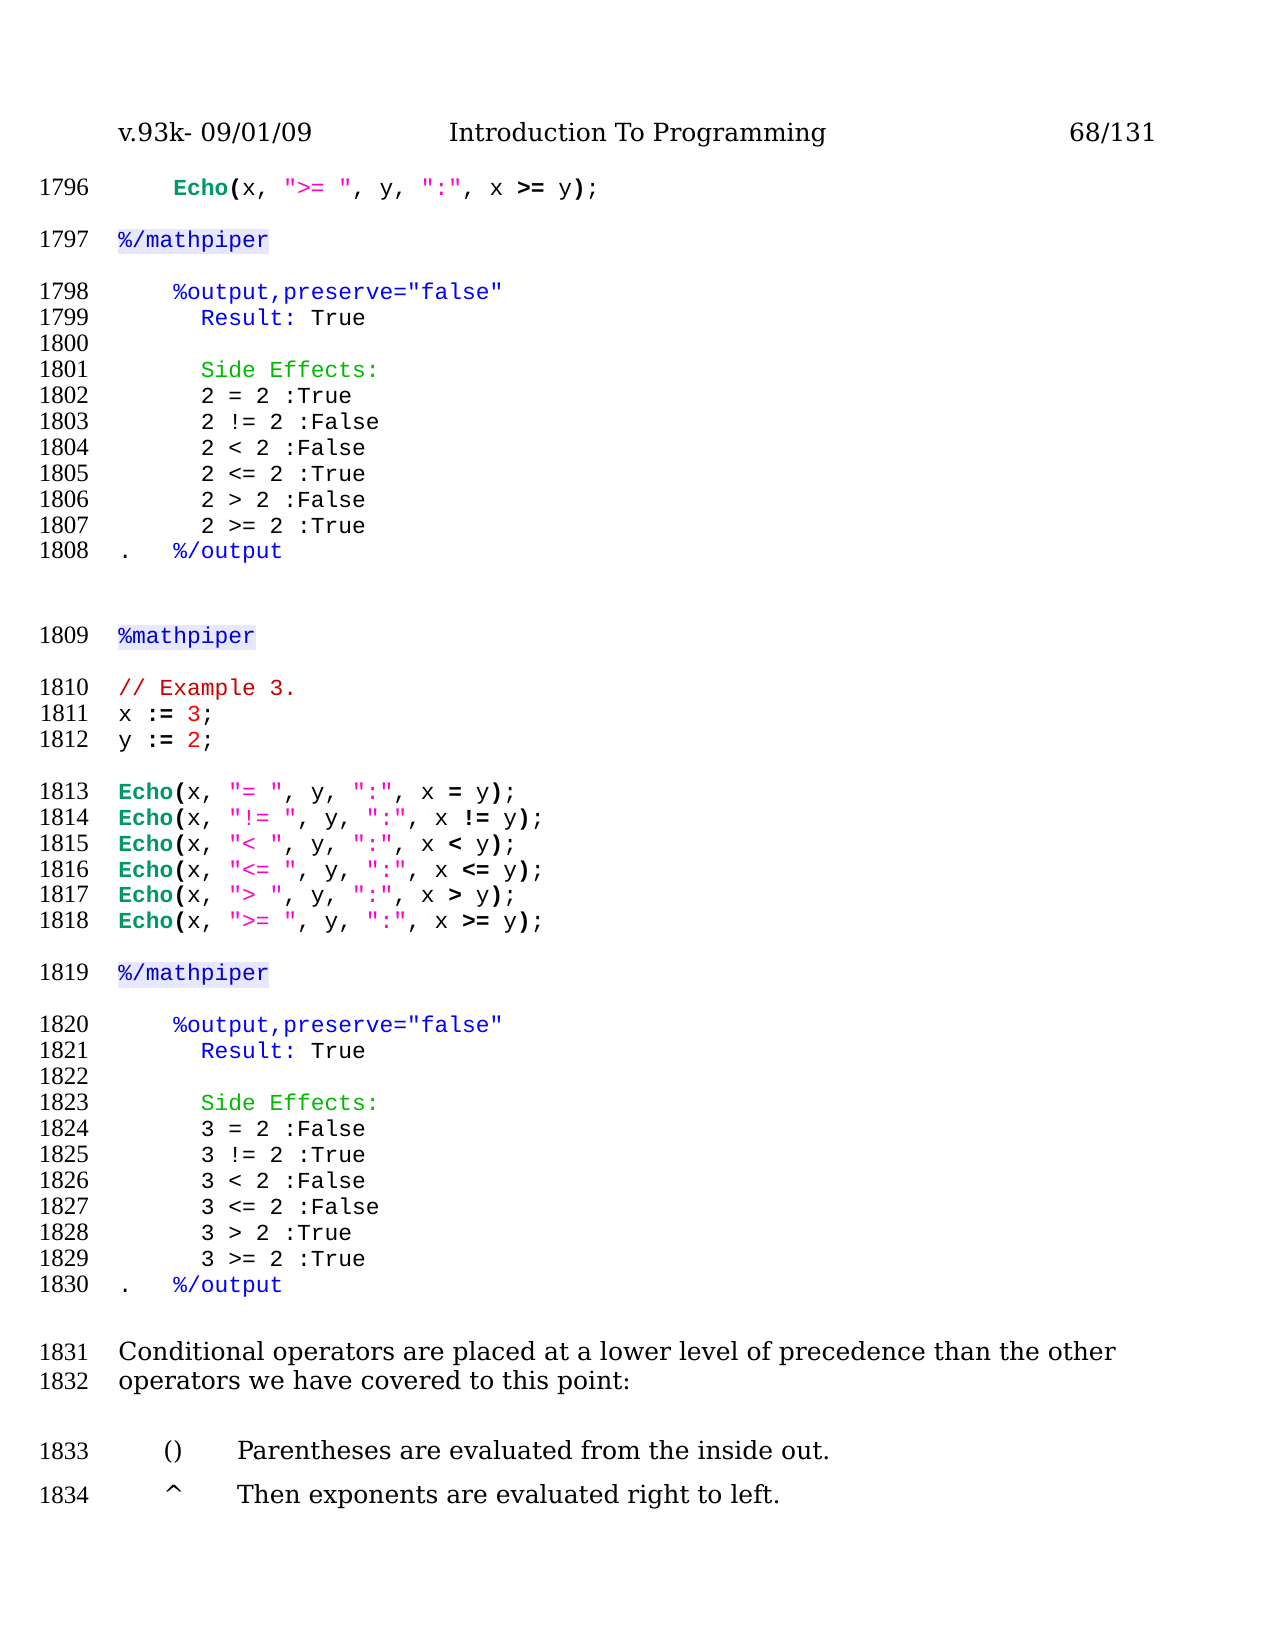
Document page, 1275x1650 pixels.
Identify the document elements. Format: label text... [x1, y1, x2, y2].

text %/mathpiper [118, 962, 1157, 988]
text 3 > 2 :True [118, 1221, 1157, 1247]
text . %/output [118, 1273, 1157, 1299]
text x := 3; [118, 702, 1157, 728]
text Result: True [118, 1039, 1157, 1065]
text Conditional operators are placed at a lower level of precedence than the other operators we have covered to this point: [118, 1337, 1157, 1396]
text Echo(x, "!= ", y, ":", x != y); [118, 806, 1157, 832]
text () Parentheses are evaluated from the inside out. [163, 1437, 1157, 1466]
text 2 <= 2 :True [118, 462, 1157, 488]
text 3 >= 2 :True [118, 1247, 1157, 1273]
text 3 != 2 :True [118, 1143, 1157, 1169]
text %output,preserve="false" [118, 1013, 1157, 1039]
text . %/output [118, 540, 1157, 566]
text 2 < 2 :False [118, 436, 1157, 462]
text %/mathpiper [118, 229, 1157, 254]
text Result: True [118, 306, 1157, 332]
text Echo(x, ">= ", y, ":", x >= y); [118, 910, 1157, 936]
text 2 >= 2 :True [118, 514, 1157, 540]
text Echo(x, ">= ", y, ":", x >= y); [118, 177, 1157, 203]
text 3 < 2 :False [118, 1169, 1157, 1195]
text // Example 3. [118, 676, 1157, 702]
text y := 2; [118, 728, 1157, 754]
text ^ Then exponents are evaluated right to left. [163, 1481, 1157, 1510]
text Echo(x, "= ", y, ":", x = y); [118, 780, 1157, 806]
text %mathpiper [118, 624, 1157, 650]
text 3 = 2 :False [118, 1117, 1157, 1143]
text Echo(x, "> ", y, ":", x > y); [118, 884, 1157, 910]
text 3 <= 2 :False [118, 1195, 1157, 1221]
text %output,preserve="false" [118, 281, 1157, 306]
text 2 != 2 :False [118, 410, 1157, 436]
text 2 > 2 :False [118, 488, 1157, 514]
text Echo(x, "<= ", y, ":", x <= y); [118, 858, 1157, 884]
text 2 = 2 :True [118, 384, 1157, 410]
text Side Effects: [118, 358, 1157, 384]
text Side Effects: [118, 1091, 1157, 1117]
text Echo(x, "< ", y, ":", x < y); [118, 832, 1157, 858]
